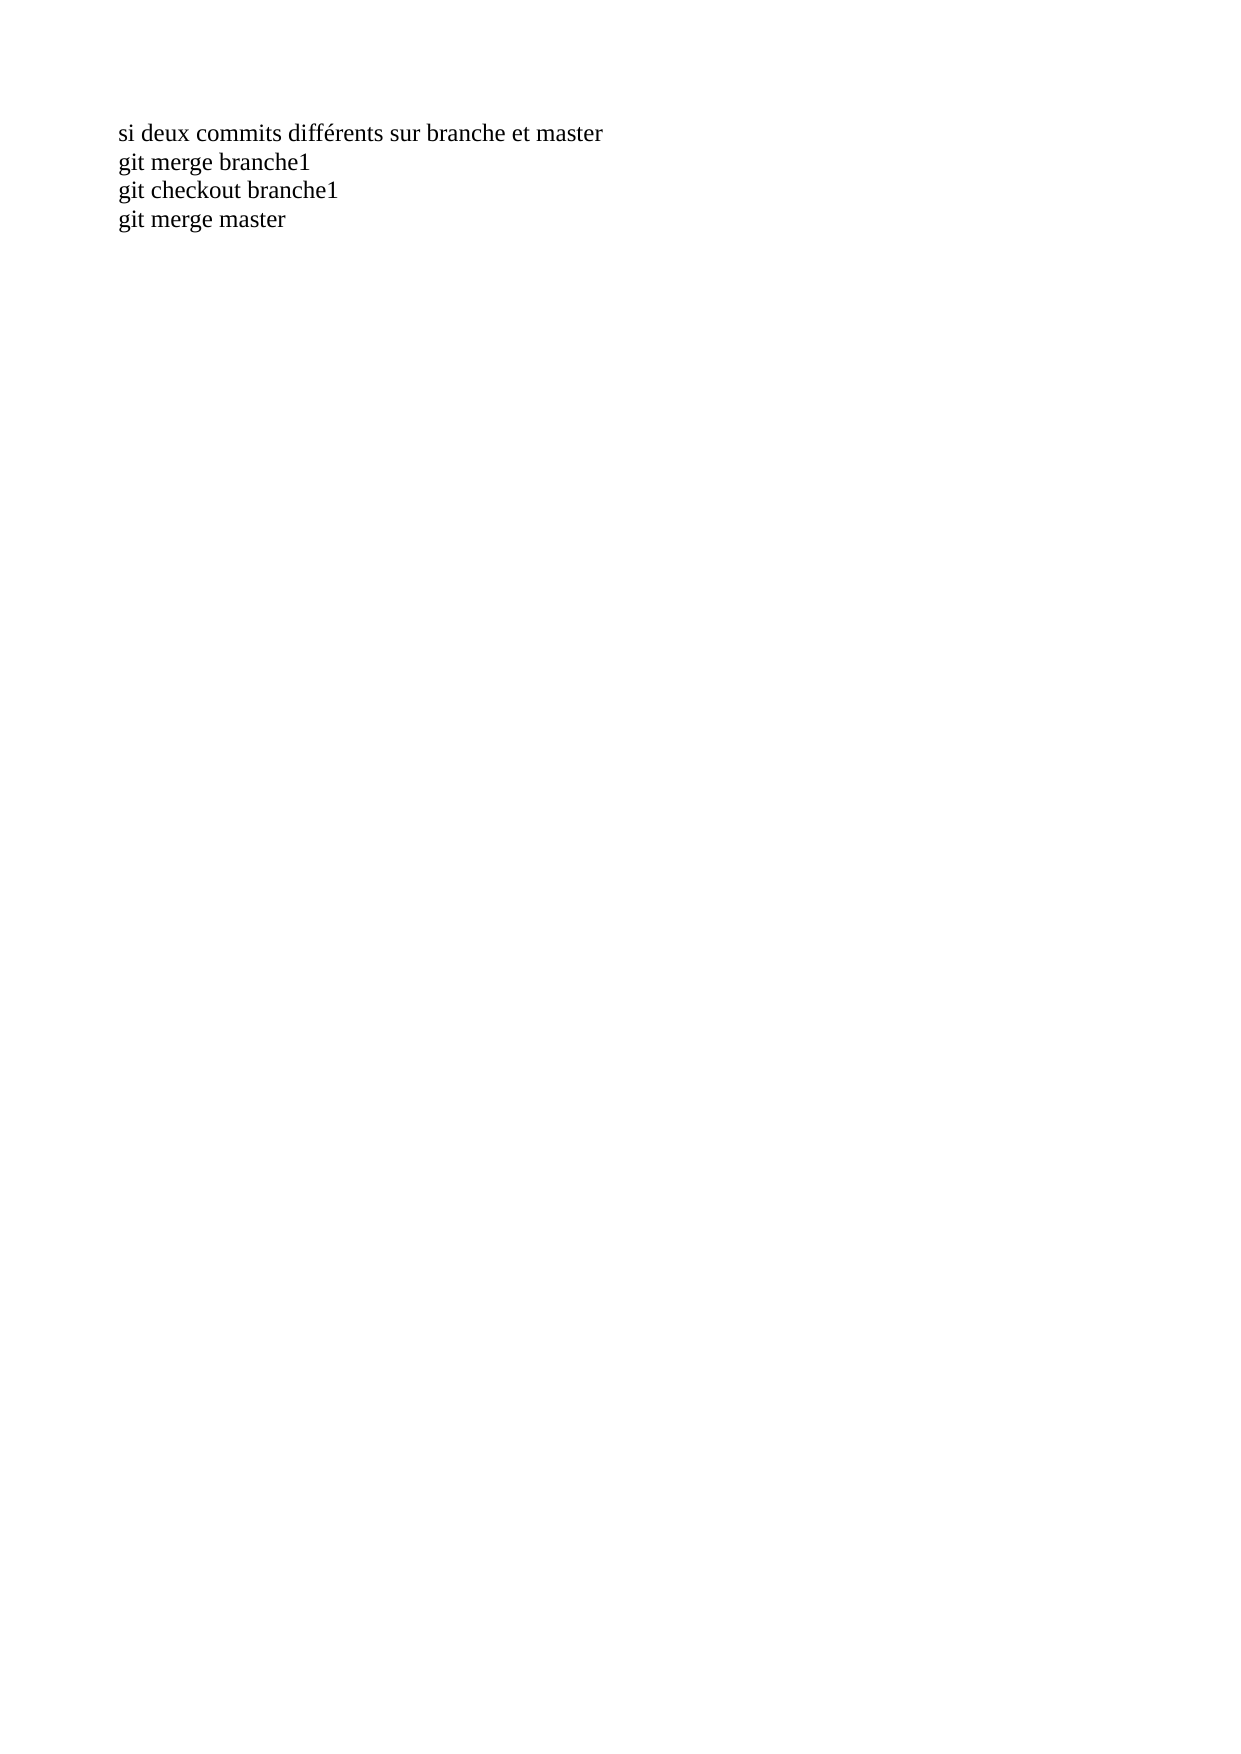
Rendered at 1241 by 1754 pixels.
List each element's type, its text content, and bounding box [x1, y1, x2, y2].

text git merge branche1 [118, 147, 1122, 176]
text git checkout branche1 [118, 176, 1122, 204]
text si deux commits différents sur branche et master [118, 118, 1122, 147]
text git merge master [118, 204, 1122, 233]
